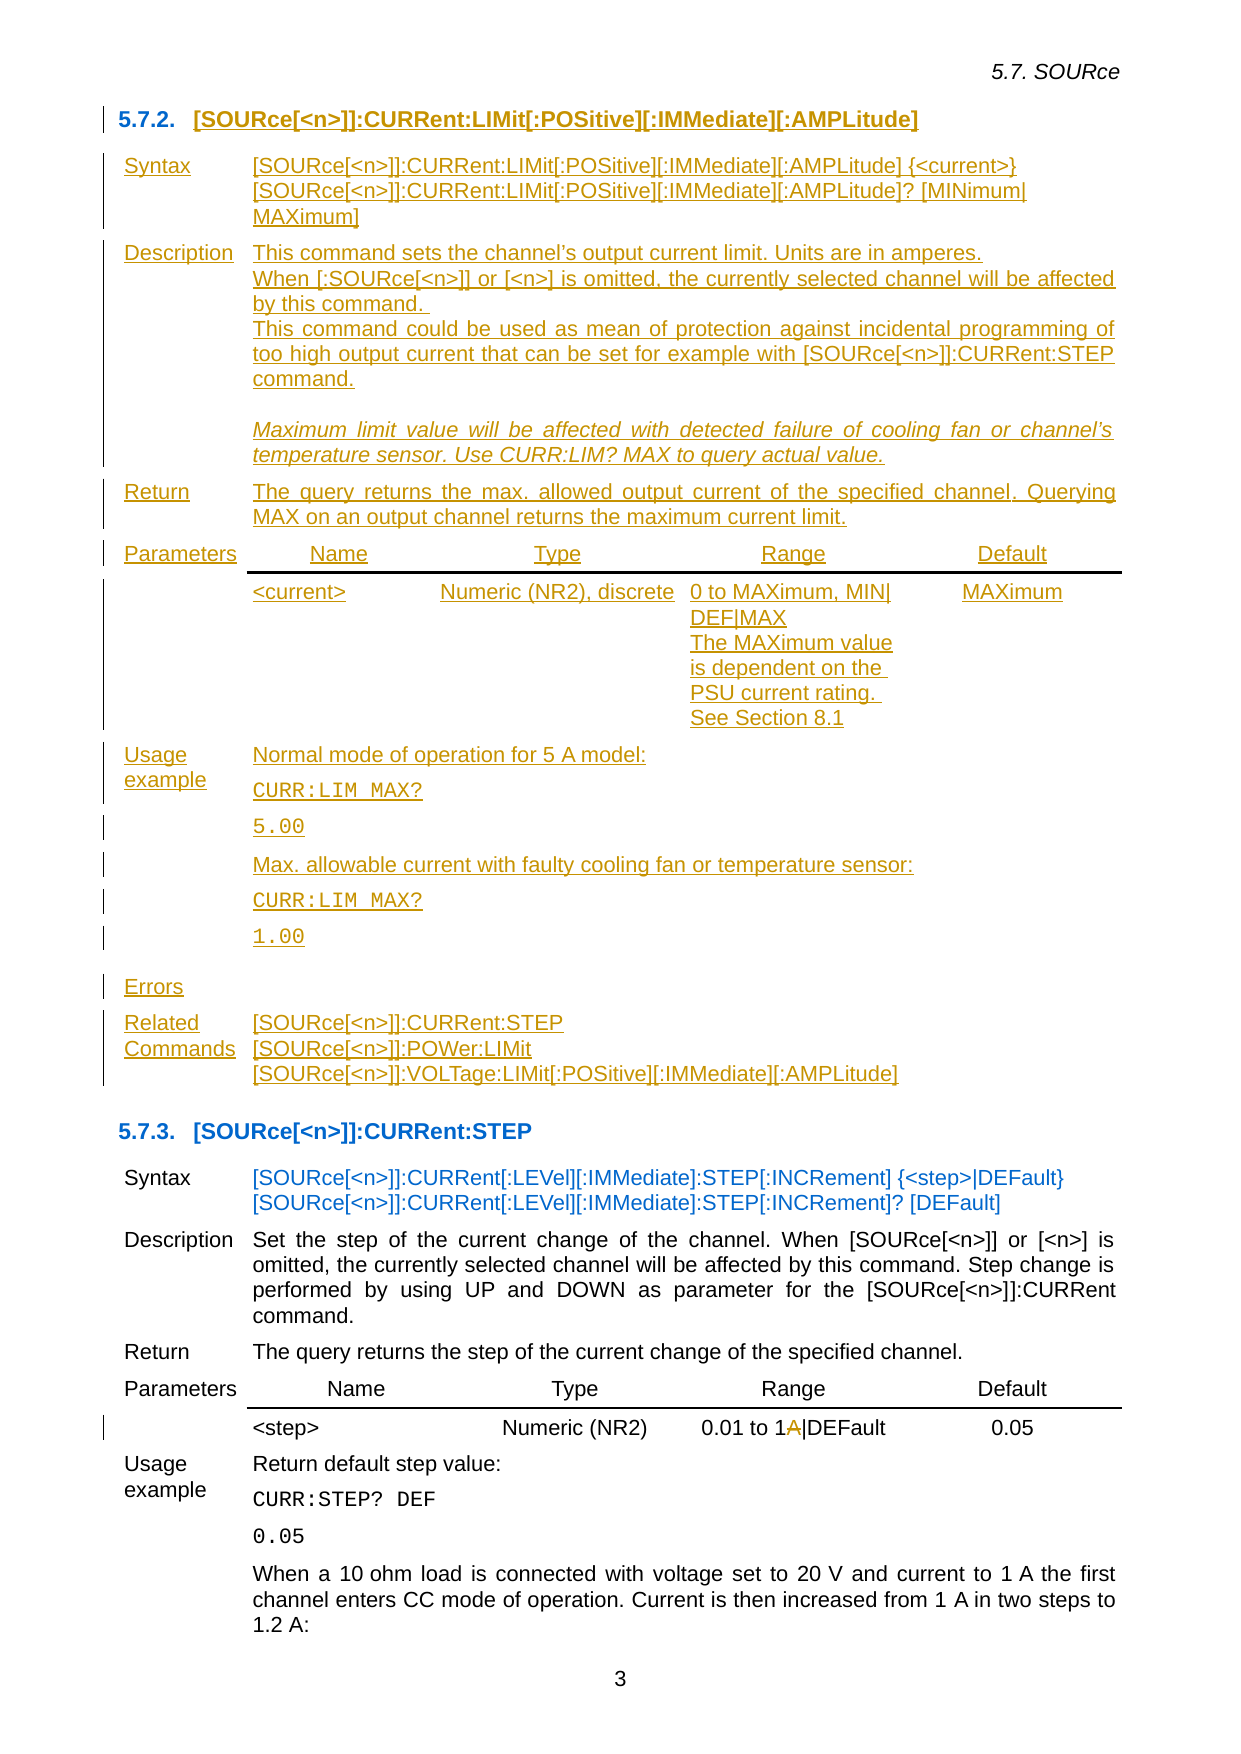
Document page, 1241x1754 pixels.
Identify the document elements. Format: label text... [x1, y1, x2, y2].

table_cell Numeric (NR2), discrete [431, 574, 684, 736]
table_cell Name [247, 1370, 465, 1407]
table_cell Related Commands [118, 1005, 247, 1092]
table_cell Numeric (NR2) [465, 1409, 684, 1446]
table_cell [247, 968, 1122, 1004]
table_cell Set the step of the current change of the channel. When [SOURce[<n>]] or [<n>] is omitted, the currently selected channel will be affected by this command. Step change is performed by using UP and DOWN as parameter for the [SOURce[<n>]]:CURRent command. [247, 1221, 1122, 1333]
subtitle [SOURce[<n>]]:CURRent:STEP [118, 1118, 1122, 1144]
table_cell Range [684, 535, 903, 571]
table_cell Description [118, 1221, 247, 1333]
table_cell Parameters [118, 535, 247, 736]
table_cell The query returns the step of the current change of the specified channel. [247, 1334, 1122, 1370]
table_header Syntax [118, 148, 247, 234]
table_cell Usage example [118, 1446, 247, 1643]
table_cell Description [118, 235, 247, 473]
table_cell MAXimum [903, 574, 1122, 736]
table_cell Type [465, 1370, 684, 1407]
table_cell Default [903, 1370, 1122, 1407]
table_cell The query returns the max. allowed output current of the specified channel. Querying MAX on an output channel returns the maximum current limit. [247, 473, 1122, 535]
table_cell Name [247, 535, 431, 571]
table_cell Parameters [118, 1370, 247, 1446]
table_header Syntax [118, 1159, 247, 1221]
table_cell 0.05 [903, 1409, 1122, 1446]
table_cell Default [903, 535, 1122, 571]
table_header [SOURce[<n>]]:CURRent:LIMit[:POSitive][:IMMediate][:AMPLitude] {<current>} [SOURce[<n>]]:CURRent:LIMit[:POSitive][:IMMediate][:AMPLitude]? [MINimum|MAXimum] [247, 148, 1122, 234]
table_cell <step> [247, 1409, 465, 1446]
table_cell This command sets the channel’s output current limit. Units are in amperes. When [:SOURce[<n>]] or [<n>] is omitted, the currently selected channel will be affected by this command. This command could be used as mean of protection against incidental programming of too high output current that can be set for example with [SOURce[<n>]]:CURRent:STEP command. Maximum limit value will be affected with detected failure of cooling fan or channel’s temperature sensor. Use CURR:LIM? MAX to query actual value. [247, 235, 1122, 473]
table_cell [SOURce[<n>]]:CURRent:STEP [SOURce[<n>]]:POWer:LIMit [SOURce[<n>]]:VOLTage:LIMit[:POSitive][:IMMediate][:AMPLitude] [247, 1005, 1122, 1092]
table_cell Return [118, 1334, 247, 1370]
subtitle [SOURce[<n>]]:CURRent:LIMit[:POSitive][:IMMediate][:AMPLitude] [118, 106, 1122, 133]
table_cell <current> [247, 574, 431, 736]
table_cell Return default step value: CURR:STEP? DEF 0.05 When a 10 ohm load is connected with voltage set to 20 V and current to 1 A the first channel enters CC mode of operation. Current is then increased from 1 A in two steps to 1.2 A: [247, 1446, 1122, 1643]
table_cell Normal mode of operation for 5 A model: CURR:LIM MAX? 5.00 Max. allowable current with faulty cooling fan or temperature sensor: CURR:LIM MAX? 1.00 [247, 736, 1122, 968]
table_cell 0 to MAXimum, MIN|DEF|MAX The MAXimum value is dependent on the PSU current rating. See Section 8.1 [684, 574, 903, 736]
table_cell Return [118, 473, 247, 535]
table_cell Usage example [118, 736, 247, 968]
table_cell Range [684, 1370, 903, 1407]
table_cell Type [431, 535, 684, 571]
table_cell Errors [118, 968, 247, 1004]
table_cell 0.01 to 1|DEFault [684, 1409, 903, 1446]
table_header [SOURce[<n>]]:CURRent[:LEVel][:IMMediate]:STEP[:INCRement] {<step>|DEFault} [SOURce[<n>]]:CURRent[:LEVel][:IMMediate]:STEP[:INCRement]? [DEFault] [247, 1159, 1122, 1221]
